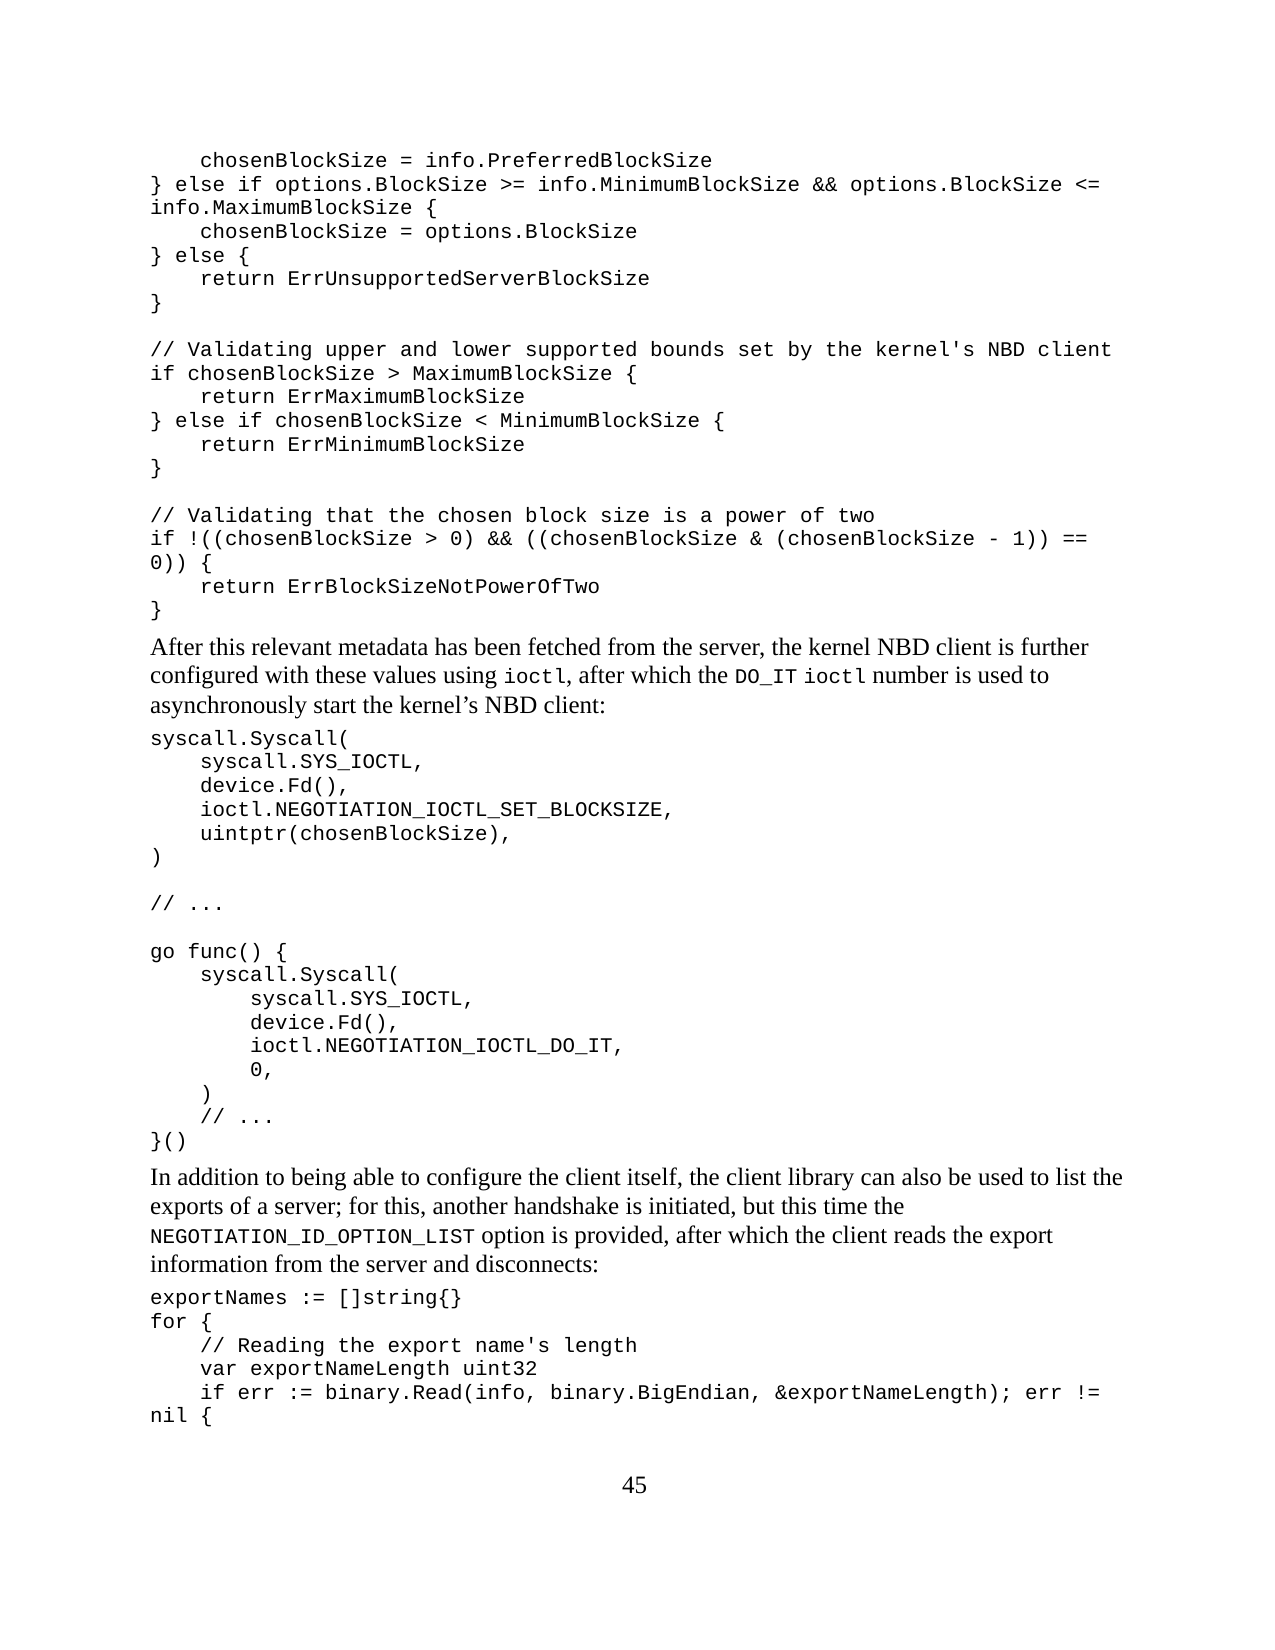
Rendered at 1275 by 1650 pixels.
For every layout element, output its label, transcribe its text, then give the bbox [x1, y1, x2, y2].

text return ErrMaximumBlockSize [150, 386, 1125, 410]
text if err := binary.Read(info, binary.BigEndian, &exportNameLength); err != nil { [150, 1382, 1125, 1429]
text device.Fd(), [150, 1012, 1125, 1035]
text 0, [150, 1059, 1125, 1083]
text syscall.Syscall( [150, 964, 1125, 988]
text ioctl.NEGOTIATION_IOCTL_DO_IT, [150, 1035, 1125, 1059]
text // Validating that the chosen block size is a power of two [150, 505, 1125, 528]
text ) [150, 1083, 1125, 1106]
text return ErrMinimumBlockSize [150, 434, 1125, 457]
text // ... [150, 893, 1125, 917]
text In addition to being able to configure the client itself, the client library can also be used to list the exports of a server; for this, another handshake is initiated, but this time the NEGOTIATION_ID_OPTION_LIST option is provided, after which the client reads the export information from the server and disconnects: [150, 1162, 1125, 1278]
text return ErrUnsupportedServerBlockSize [150, 268, 1125, 292]
text }() [150, 1130, 1125, 1153]
text // Validating upper and lower supported bounds set by the kernel's NBD client [150, 339, 1125, 363]
text } [150, 599, 1125, 623]
text } else if options.BlockSize >= info.MinimumBlockSize && options.BlockSize <= info.MaximumBlockSize { [150, 174, 1125, 221]
text After this relevant metadata has been fetched from the server, the kernel NBD client is further configured with these values using ioctl, after which the DO_IT ioctl number is used to asynchronously start the kernel’s NBD client: [150, 632, 1125, 719]
text go func() { [150, 941, 1125, 964]
text chosenBlockSize = options.BlockSize [150, 221, 1125, 244]
text return ErrBlockSizeNotPowerOfTwo [150, 576, 1125, 599]
text } else { [150, 244, 1125, 268]
text // Reading the export name's length [150, 1334, 1125, 1358]
text } [150, 457, 1125, 481]
text } [150, 292, 1125, 316]
text // ... [150, 1106, 1125, 1130]
text } else if chosenBlockSize < MinimumBlockSize { [150, 410, 1125, 434]
text uintptr(chosenBlockSize), [150, 822, 1125, 846]
text syscall.SYS_IOCTL, [150, 988, 1125, 1012]
text if chosenBlockSize > MaximumBlockSize { [150, 363, 1125, 386]
text device.Fd(), [150, 775, 1125, 799]
text ) [150, 846, 1125, 870]
text chosenBlockSize = info.PreferredBlockSize [150, 150, 1125, 174]
text ioctl.NEGOTIATION_IOCTL_SET_BLOCKSIZE, [150, 799, 1125, 822]
text var exportNameLength uint32 [150, 1358, 1125, 1382]
text syscall.Syscall( [150, 728, 1125, 752]
text for { [150, 1311, 1125, 1334]
text syscall.SYS_IOCTL, [150, 752, 1125, 775]
text exportNames := []string{} [150, 1287, 1125, 1311]
text if !((chosenBlockSize > 0) && ((chosenBlockSize & (chosenBlockSize - 1)) == 0)) { [150, 528, 1125, 576]
